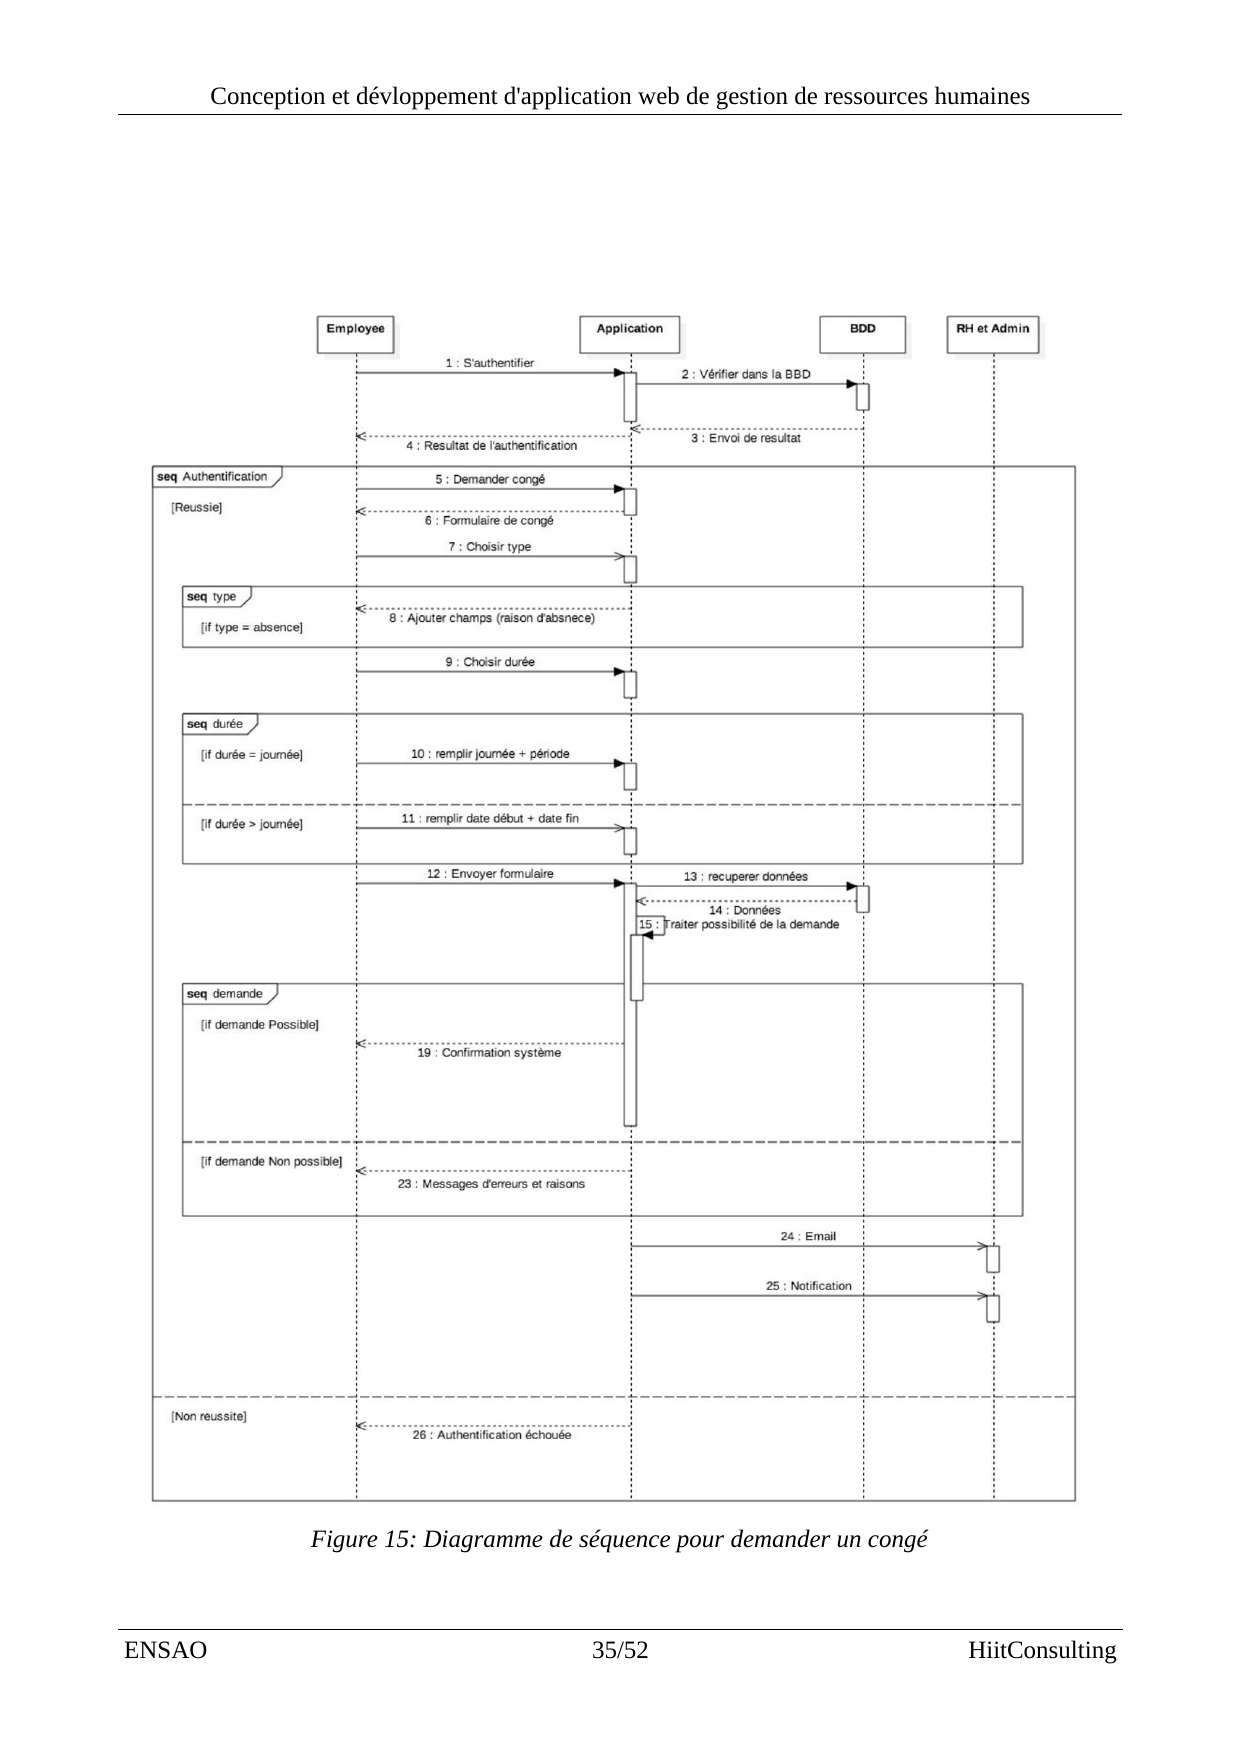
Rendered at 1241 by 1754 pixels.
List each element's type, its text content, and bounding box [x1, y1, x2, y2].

text Figure 15: Diagramme de séquence pour demander un congé [133, 1525, 1107, 1553]
picture [133, 280, 1108, 1525]
